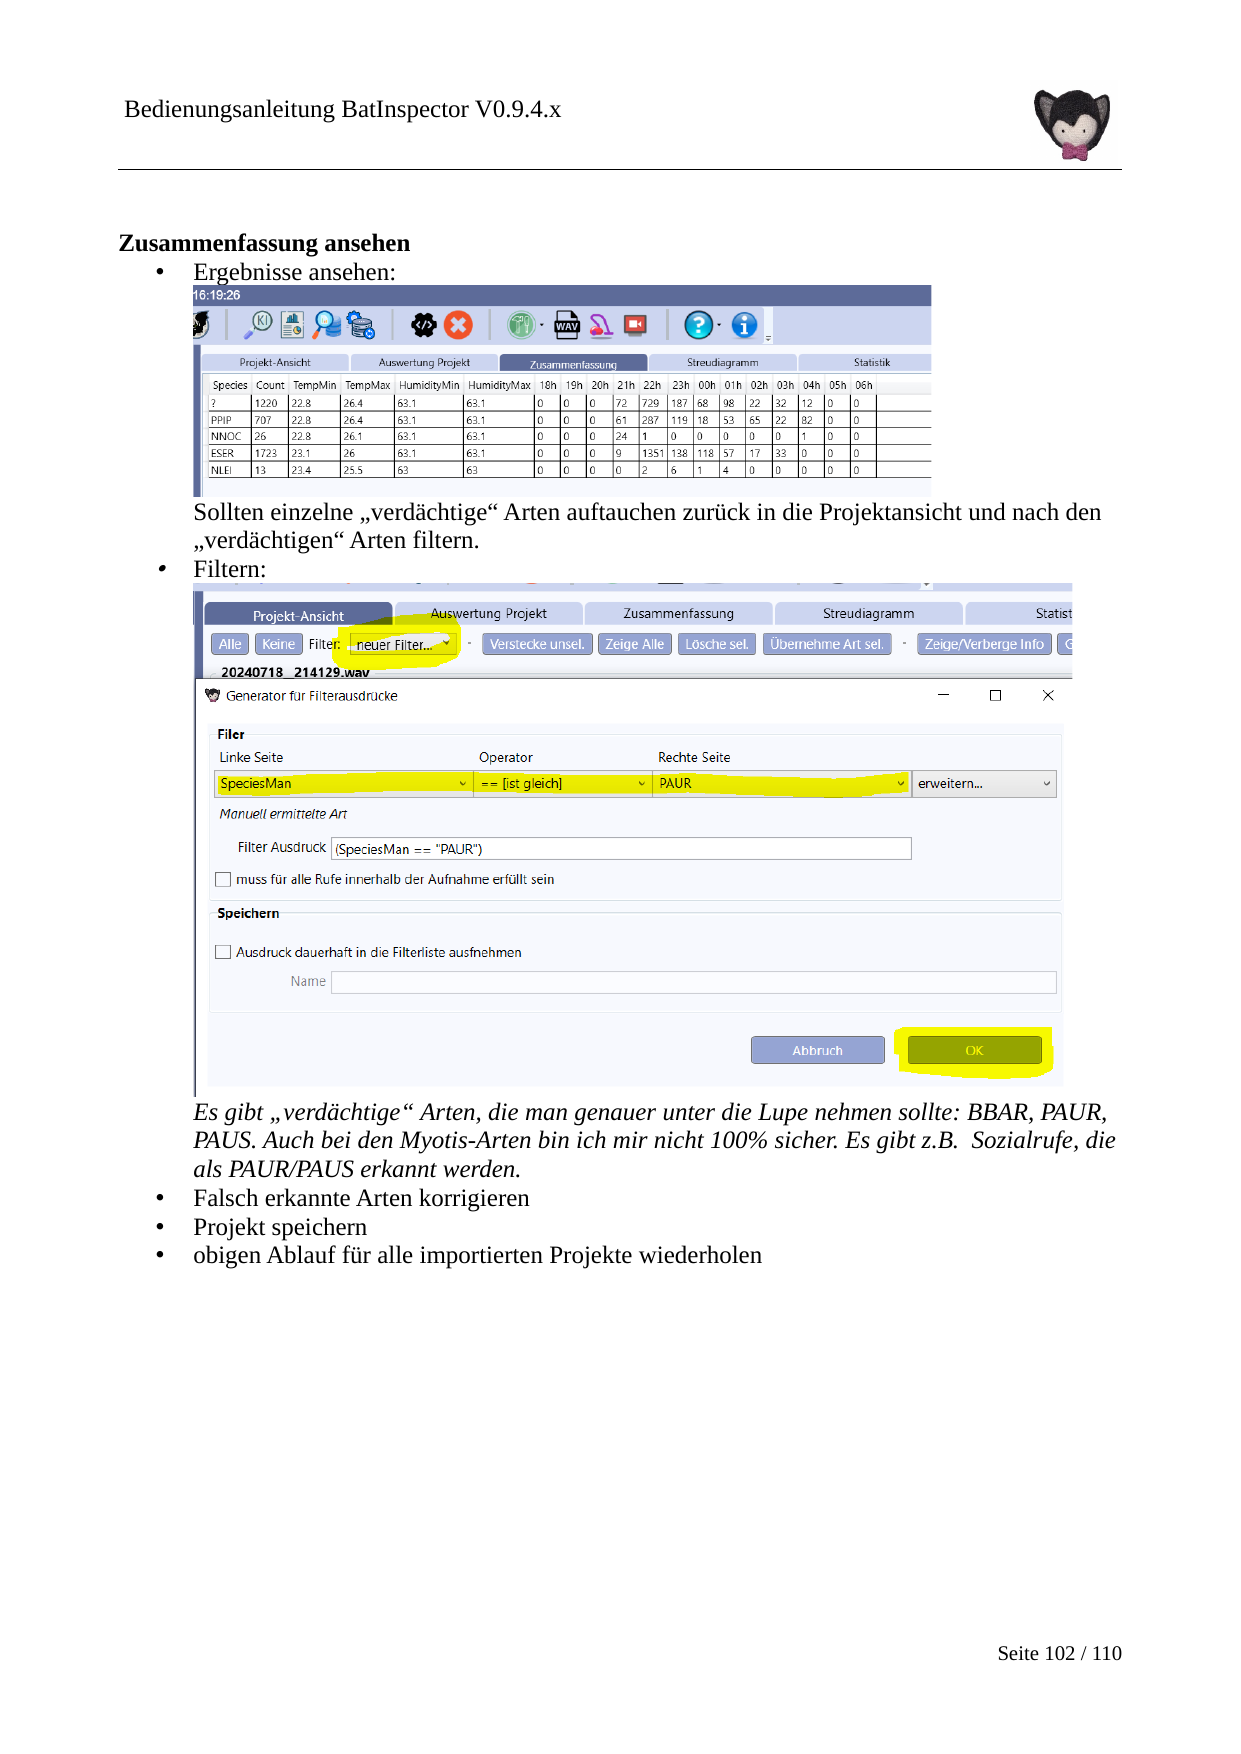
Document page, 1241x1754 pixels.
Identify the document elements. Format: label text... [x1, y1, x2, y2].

list obigen Ablauf für alle importierten Projekte wiederholen [156, 1240, 1122, 1269]
picture [193, 285, 932, 497]
list Filtern: Es gibt „verdächtige“ Arten, die man genauer unter die Lupe nehmen sollte: BBAR, PAUR, PAUS. Auch bei den Myotis-Arten bin ich mir nicht 100% sicher. Es gibt z.B. Sozialrufe, die als PAUR/PAUS erkannt werden. [156, 554, 1122, 1183]
picture [1030, 80, 1119, 169]
list Ergebnisse ansehen: Sollten einzelne „verdächtige“ Arten auftauchen zurück in die Projektansicht und nach den „verdächtigen“ Arten filtern. [156, 257, 1122, 554]
text Zusammenfassung ansehen [118, 228, 1122, 257]
list Projekt speichern [156, 1212, 1122, 1240]
picture [193, 583, 1073, 1097]
list Falsch erkannte Arten korrigieren [156, 1183, 1122, 1212]
